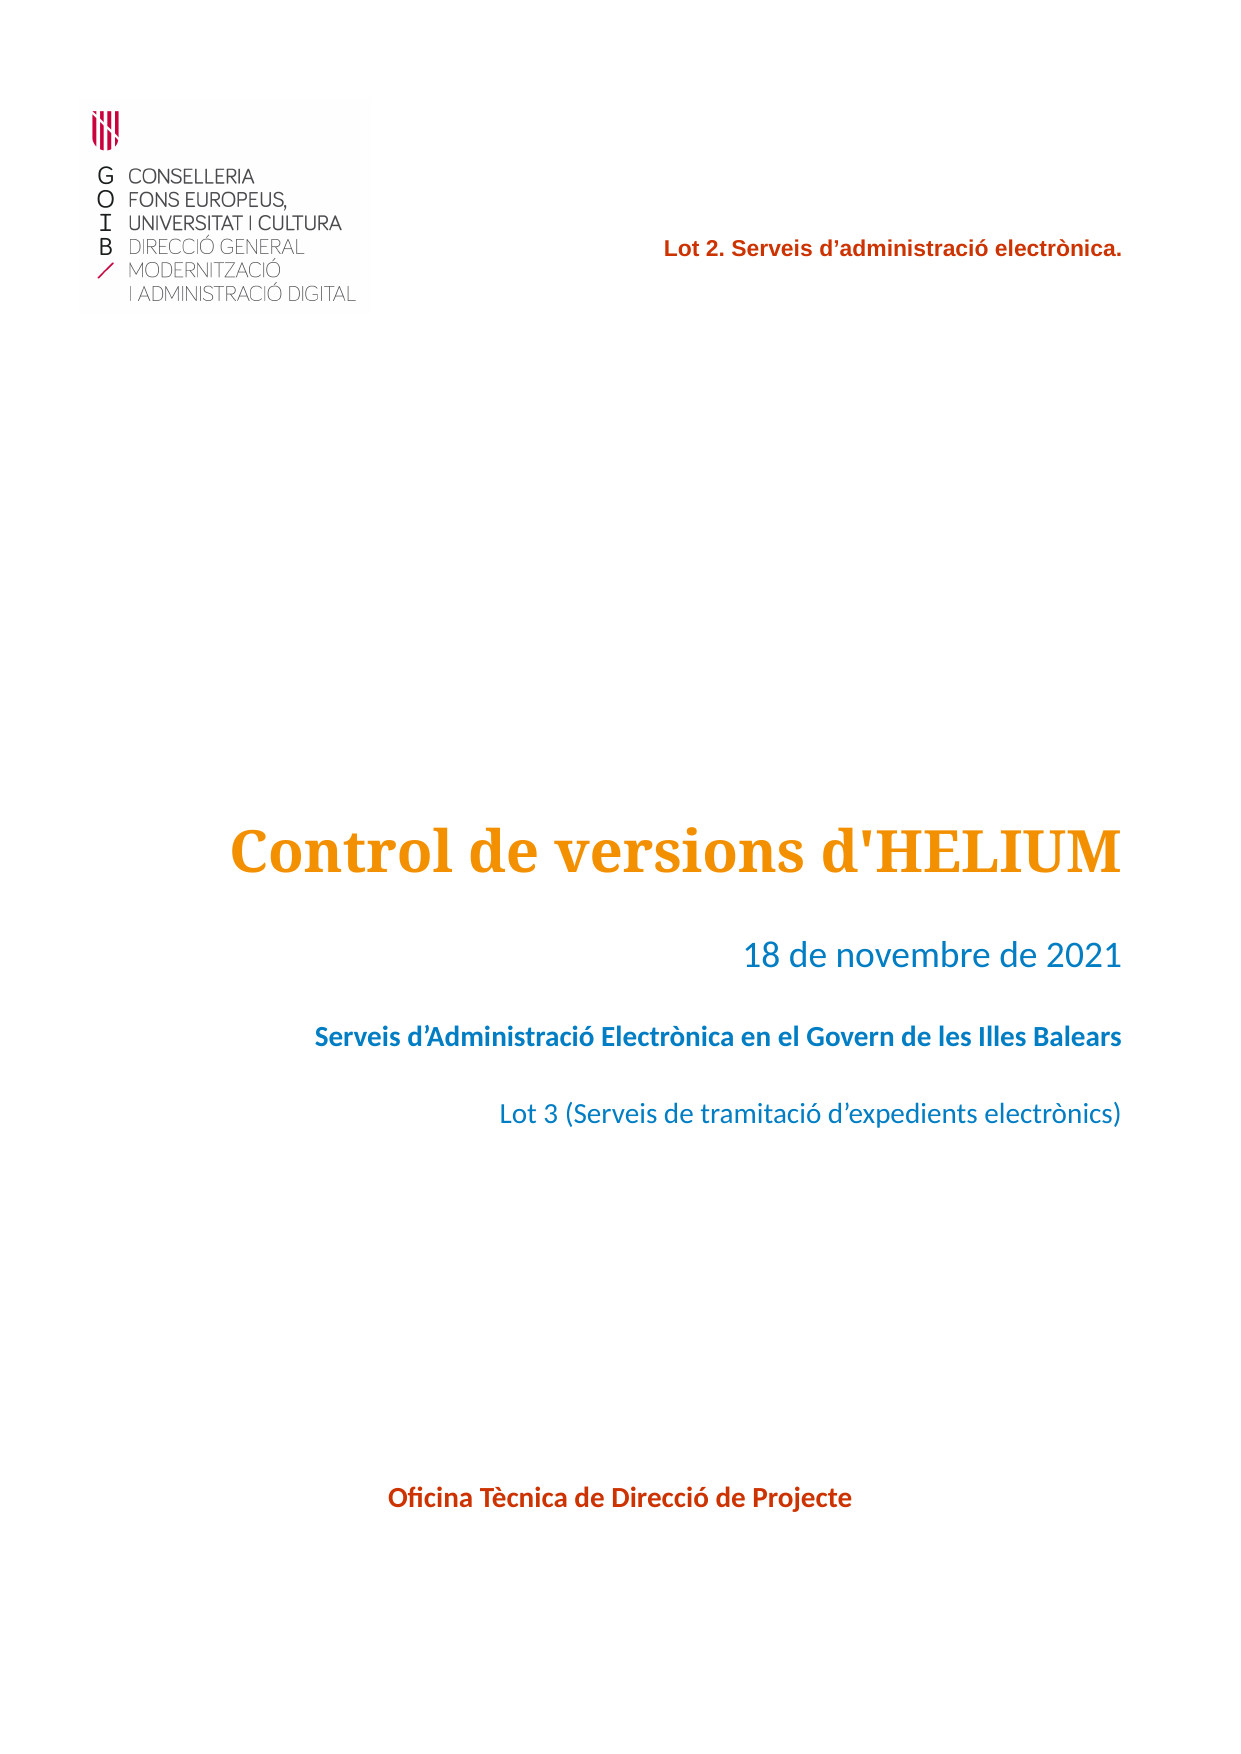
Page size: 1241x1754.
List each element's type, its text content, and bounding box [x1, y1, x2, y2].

picture [77, 98, 371, 314]
text Control de versions d'HELIUM [118, 810, 1122, 889]
text Lot 3 (Serveis de tramitació d’expedients electrònics) [118, 1095, 1122, 1130]
text Oficina Tècnica de Direcció de Projecte [118, 1479, 1122, 1515]
text Lot 2. Serveis d’administració electrònica. [371, 232, 1122, 263]
text 18 de novembre de 2021 [118, 931, 1122, 977]
text Serveis d’Administració Electrònica en el Govern de les Illes Balears [118, 1018, 1122, 1053]
